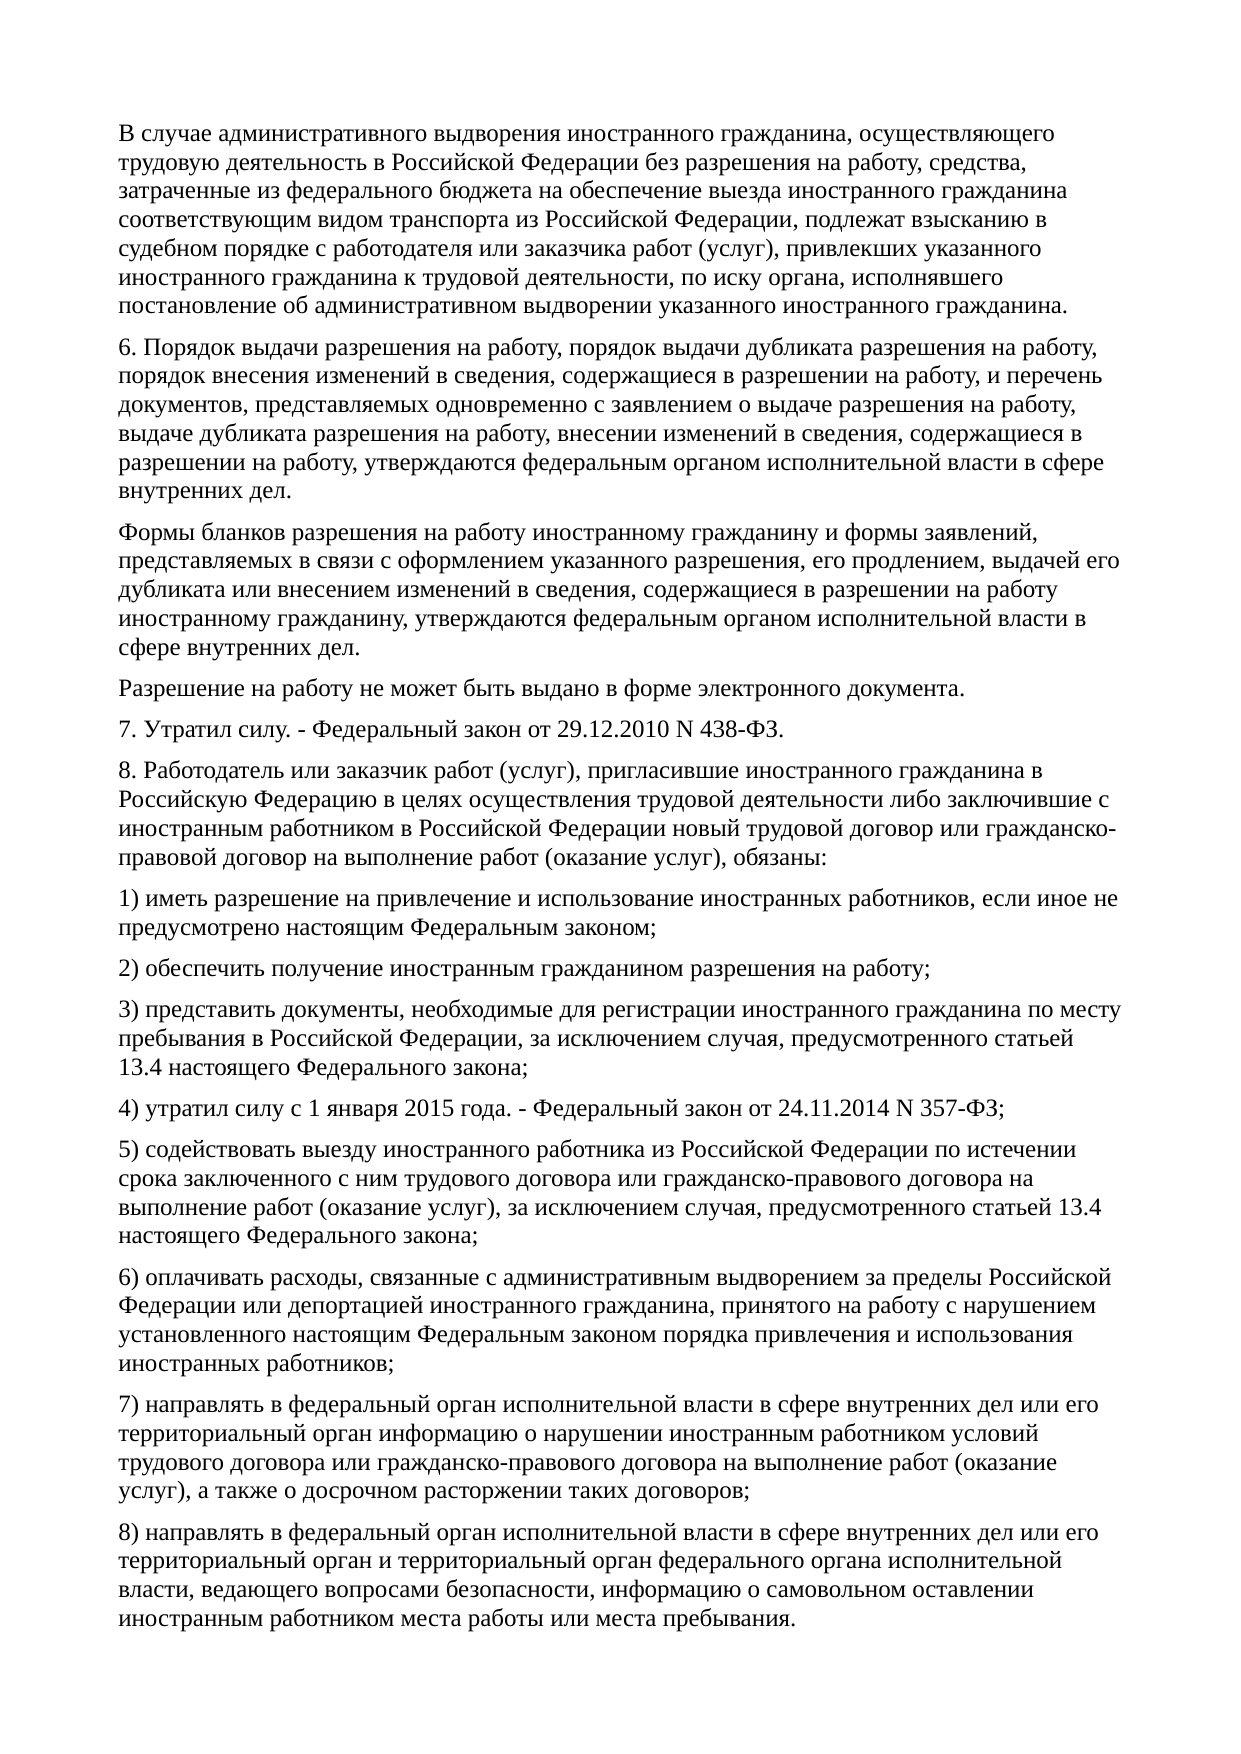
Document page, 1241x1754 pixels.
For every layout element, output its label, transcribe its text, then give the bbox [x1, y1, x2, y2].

text 6) оплачивать расходы, связанные с административным выдворением за пределы Российской Федерации или депортацией иностранного гражданина, принятого на работу с нарушением установленного настоящим Федеральным законом порядка привлечения и использования иностранных работников; [118, 1262, 1122, 1377]
text 3) представить документы, необходимые для регистрации иностранного гражданина по месту пребывания в Российской Федерации, за исключением случая, предусмотренного статьей 13.4 настоящего Федерального закона; [118, 994, 1122, 1081]
text 7) направлять в федеральный орган исполнительной власти в сфере внутренних дел или его территориальный орган информацию о нарушении иностранным работником условий трудового договора или гражданско-правового договора на выполнение работ (оказание услуг), а также о досрочном расторжении таких договоров; [118, 1389, 1122, 1504]
text 6. Порядок выдачи разрешения на работу, порядок выдачи дубликата разрешения на работу, порядок внесения изменений в сведения, содержащиеся в разрешении на работу, и перечень документов, представляемых одновременно с заявлением о выдаче разрешения на работу, выдаче дубликата разрешения на работу, внесении изменений в сведения, содержащиеся в разрешении на работу, утверждаются федеральным органом исполнительной власти в сфере внутренних дел. [118, 332, 1122, 504]
text Формы бланков разрешения на работу иностранному гражданину и формы заявлений, представляемых в связи с оформлением указанного разрешения, его продлением, выдачей его дубликата или внесением изменений в сведения, содержащиеся в разрешении на работу иностранному гражданину, утверждаются федеральным органом исполнительной власти в сфере внутренних дел. [118, 517, 1122, 661]
text 5) содействовать выезду иностранного работника из Российской Федерации по истечении срока заключенного с ним трудового договора или гражданско-правового договора на выполнение работ (оказание услуг), за исключением случая, предусмотренного статьей 13.4 настоящего Федерального закона; [118, 1134, 1122, 1249]
text В случае административного выдворения иностранного гражданина, осуществляющего трудовую деятельность в Российской Федерации без разрешения на работу, средства, затраченные из федерального бюджета на обеспечение выезда иностранного гражданина соответствующим видом транспорта из Российской Федерации, подлежат взысканию в судебном порядке с работодателя или заказчика работ (услуг), привлекших указанного иностранного гражданина к трудовой деятельности, по иску органа, исполнявшего постановление об административном выдворении указанного иностранного гражданина. [118, 118, 1122, 319]
text 1) иметь разрешение на привлечение и использование иностранных работников, если иное не предусмотрено настоящим Федеральным законом; [118, 883, 1122, 941]
text 8. Работодатель или заказчик работ (услуг), пригласившие иностранного гражданина в Российскую Федерацию в целях осуществления трудовой деятельности либо заключившие с иностранным работником в Российской Федерации новый трудовой договор или гражданско-правовой договор на выполнение работ (оказание услуг), обязаны: [118, 756, 1122, 871]
text Разрешение на работу не может быть выдано в форме электронного документа. [118, 673, 1122, 702]
text 8) направлять в федеральный орган исполнительной власти в сфере внутренних дел или его территориальный орган и территориальный орган федерального органа исполнительной власти, ведающего вопросами безопасности, информацию о самовольном оставлении иностранным работником места работы или места пребывания. [118, 1517, 1122, 1632]
text 7. Утратил силу. - Федеральный закон от 29.12.2010 N 438-ФЗ. [118, 714, 1122, 743]
text 2) обеспечить получение иностранным гражданином разрешения на работу; [118, 953, 1122, 982]
text 4) утратил силу с 1 января 2015 года. - Федеральный закон от 24.11.2014 N 357-ФЗ; [118, 1093, 1122, 1122]
